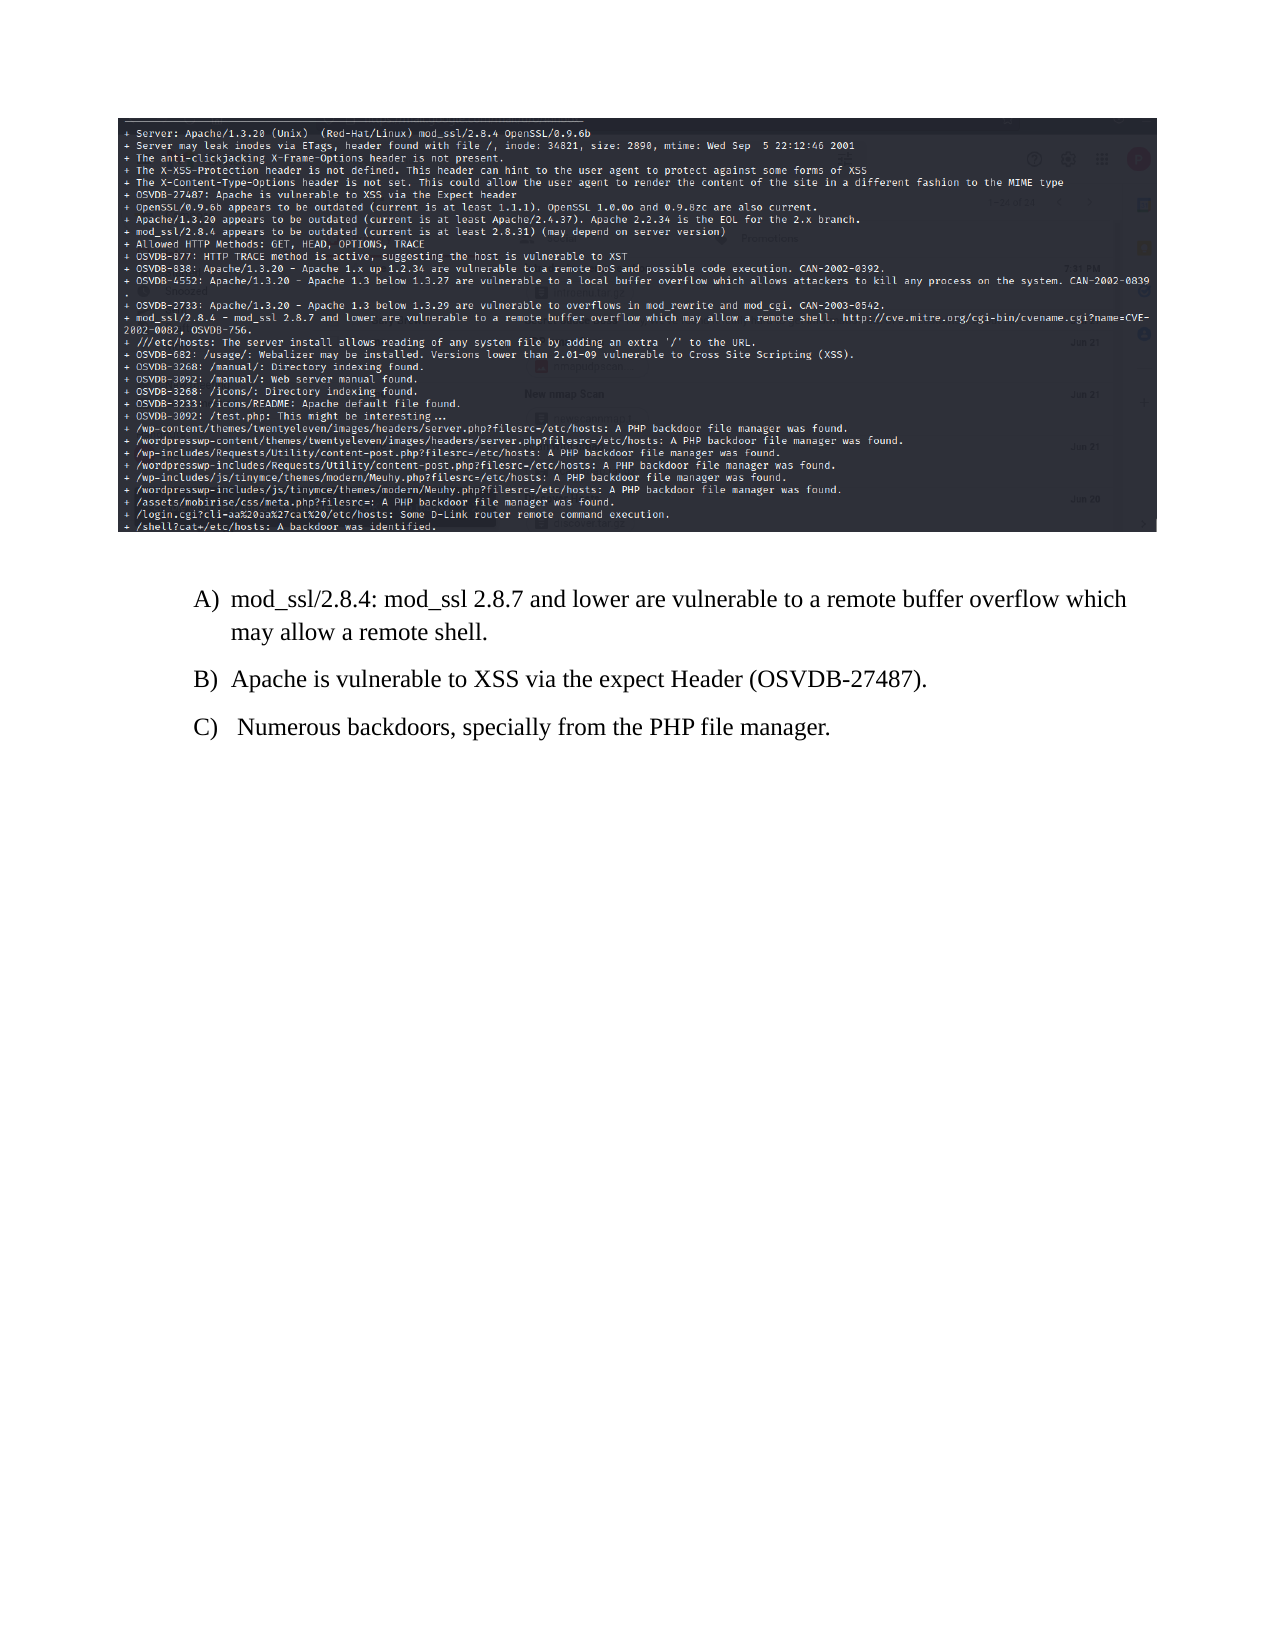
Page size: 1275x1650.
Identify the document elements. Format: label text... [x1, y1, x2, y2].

list Apache is vulnerable to XSS via the expect Header (OSVDB-27487). [193, 664, 1157, 693]
picture [118, 118, 1157, 532]
list Numerous backdoors, specially from the PHP file manager. [193, 712, 1157, 741]
list mod_ssl/2.8.4: mod_ssl 2.8.7 and lower are vulnerable to a remote buffer overflow which may allow a remote shell. [193, 584, 1157, 646]
